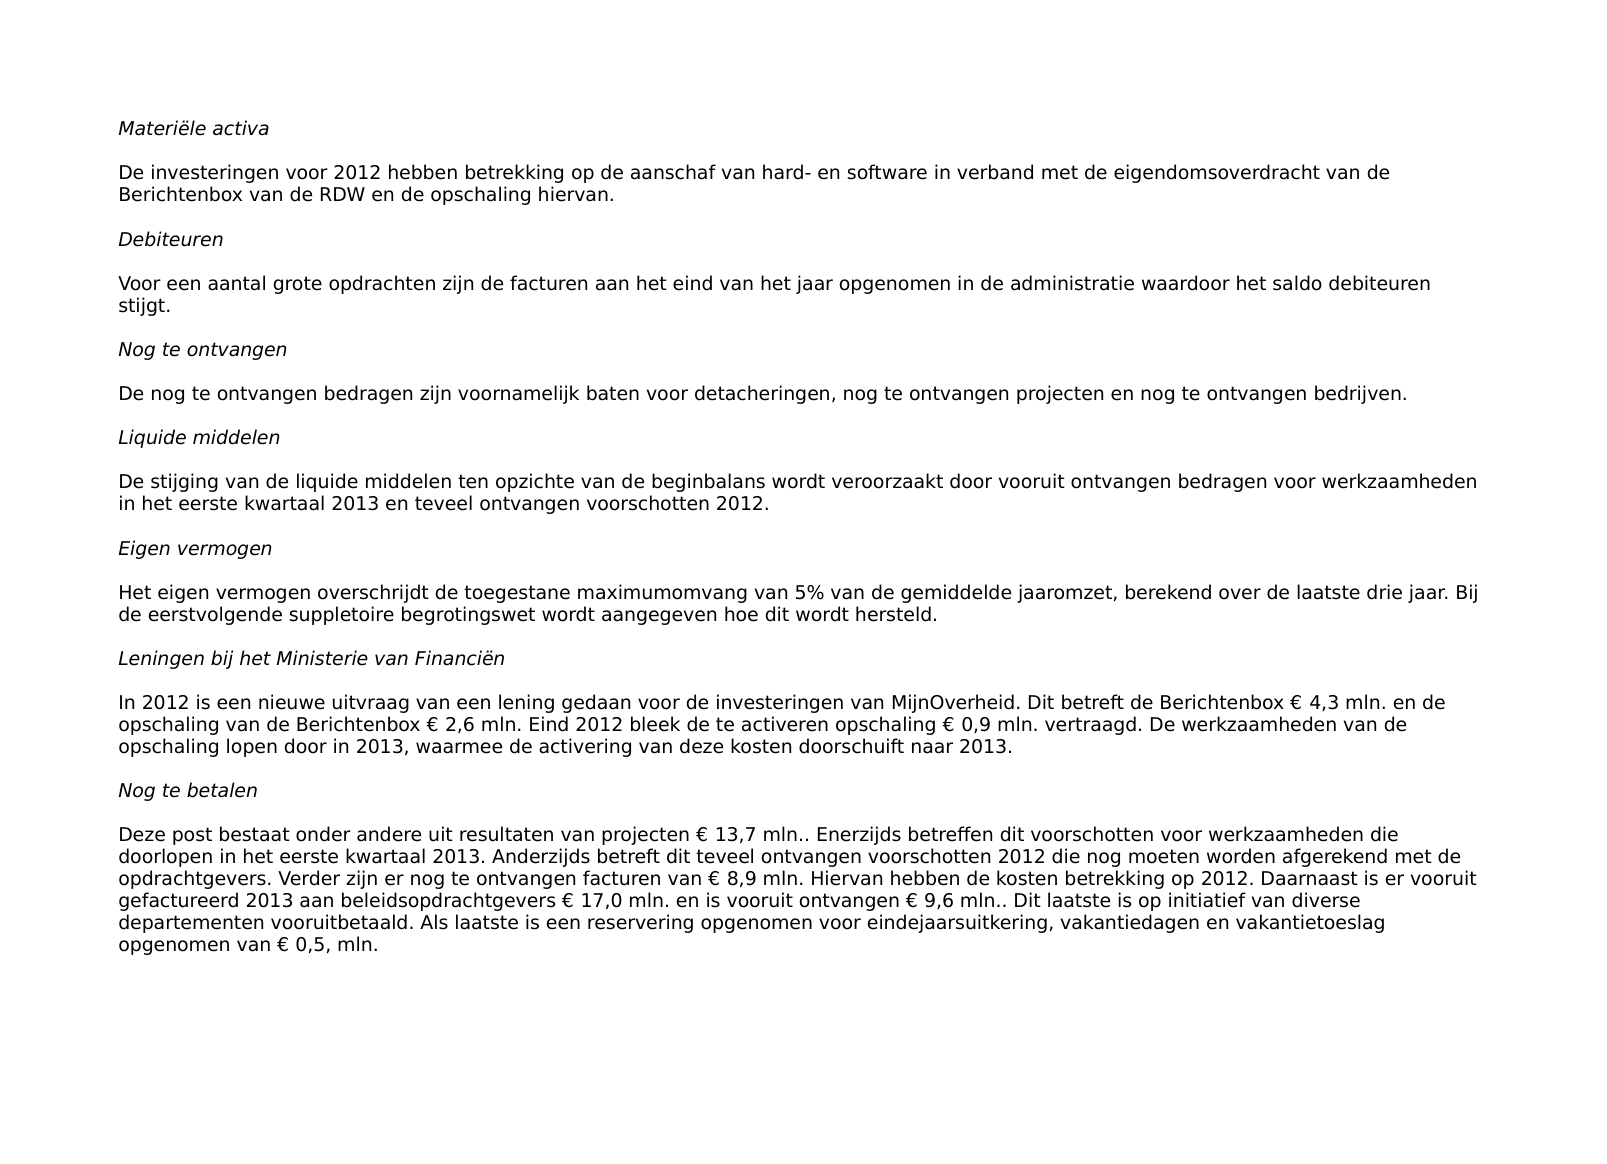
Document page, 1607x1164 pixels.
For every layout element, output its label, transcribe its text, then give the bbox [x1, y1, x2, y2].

subtitle Nog te betalen [118, 780, 1488, 802]
text In 2012 is een nieuwe uitvraag van een lening gedaan voor de investeringen van MijnOverheid. Dit betreft de Berichtenbox € 4,3 mln. en de opschaling van de Berichtenbox € 2,6 mln. Eind 2012 bleek de te activeren opschaling € 0,9 mln. vertraagd. De werkzaamheden van de opschaling lopen door in 2013, waarmee de activering van deze kosten doorschuift naar 2013. [118, 692, 1488, 758]
text Voor een aantal grote opdrachten zijn de facturen aan het eind van het jaar opgenomen in de administratie waardoor het saldo debiteuren stijgt. [118, 273, 1488, 317]
subtitle Debiteuren [118, 228, 1488, 250]
text Deze post bestaat onder andere uit resultaten van projecten € 13,7 mln.. Enerzijds betreffen dit voorschotten voor werkzaamheden die doorlopen in het eerste kwartaal 2013. Anderzijds betreft dit teveel ontvangen voorschotten 2012 die nog moeten worden afgerekend met de opdrachtgevers. Verder zijn er nog te ontvangen facturen van € 8,9 mln. Hiervan hebben de kosten betrekking op 2012. Daarnaast is er vooruit gefactureerd 2013 aan beleidsopdrachtgevers € 17,0 mln. en is vooruit ontvangen € 9,6 mln.. Dit laatste is op initiatief van diverse departementen vooruitbetaald. Als laatste is een reservering opgenomen voor eindejaarsuitkering, vakantiedagen en vakantietoeslag opgenomen van € 0,5, mln. [118, 824, 1488, 956]
subtitle Leningen bij het Ministerie van Financiën [118, 648, 1488, 670]
subtitle Eigen vermogen [118, 537, 1488, 559]
text De nog te ontvangen bedragen zijn voornamelijk baten voor detacheringen, nog te ontvangen projecten en nog te ontvangen bedrijven. [118, 383, 1488, 405]
text De investeringen voor 2012 hebben betrekking op de aanschaf van hard- en software in verband met de eigendomsoverdracht van de Berichtenbox van de RDW en de opschaling hiervan. [118, 162, 1488, 206]
text Het eigen vermogen overschrijdt de toegestane maximumomvang van 5% van de gemiddelde jaaromzet, berekend over de laatste drie jaar. Bij de eerstvolgende suppletoire begrotingswet wordt aangegeven hoe dit wordt hersteld. [118, 582, 1488, 626]
subtitle Liquide middelen [118, 427, 1488, 449]
subtitle Materiële activa [118, 118, 1488, 140]
subtitle Nog te ontvangen [118, 339, 1488, 361]
text De stijging van de liquide middelen ten opzichte van de beginbalans wordt veroorzaakt door vooruit ontvangen bedragen voor werkzaamheden in het eerste kwartaal 2013 en teveel ontvangen voorschotten 2012. [118, 471, 1488, 515]
